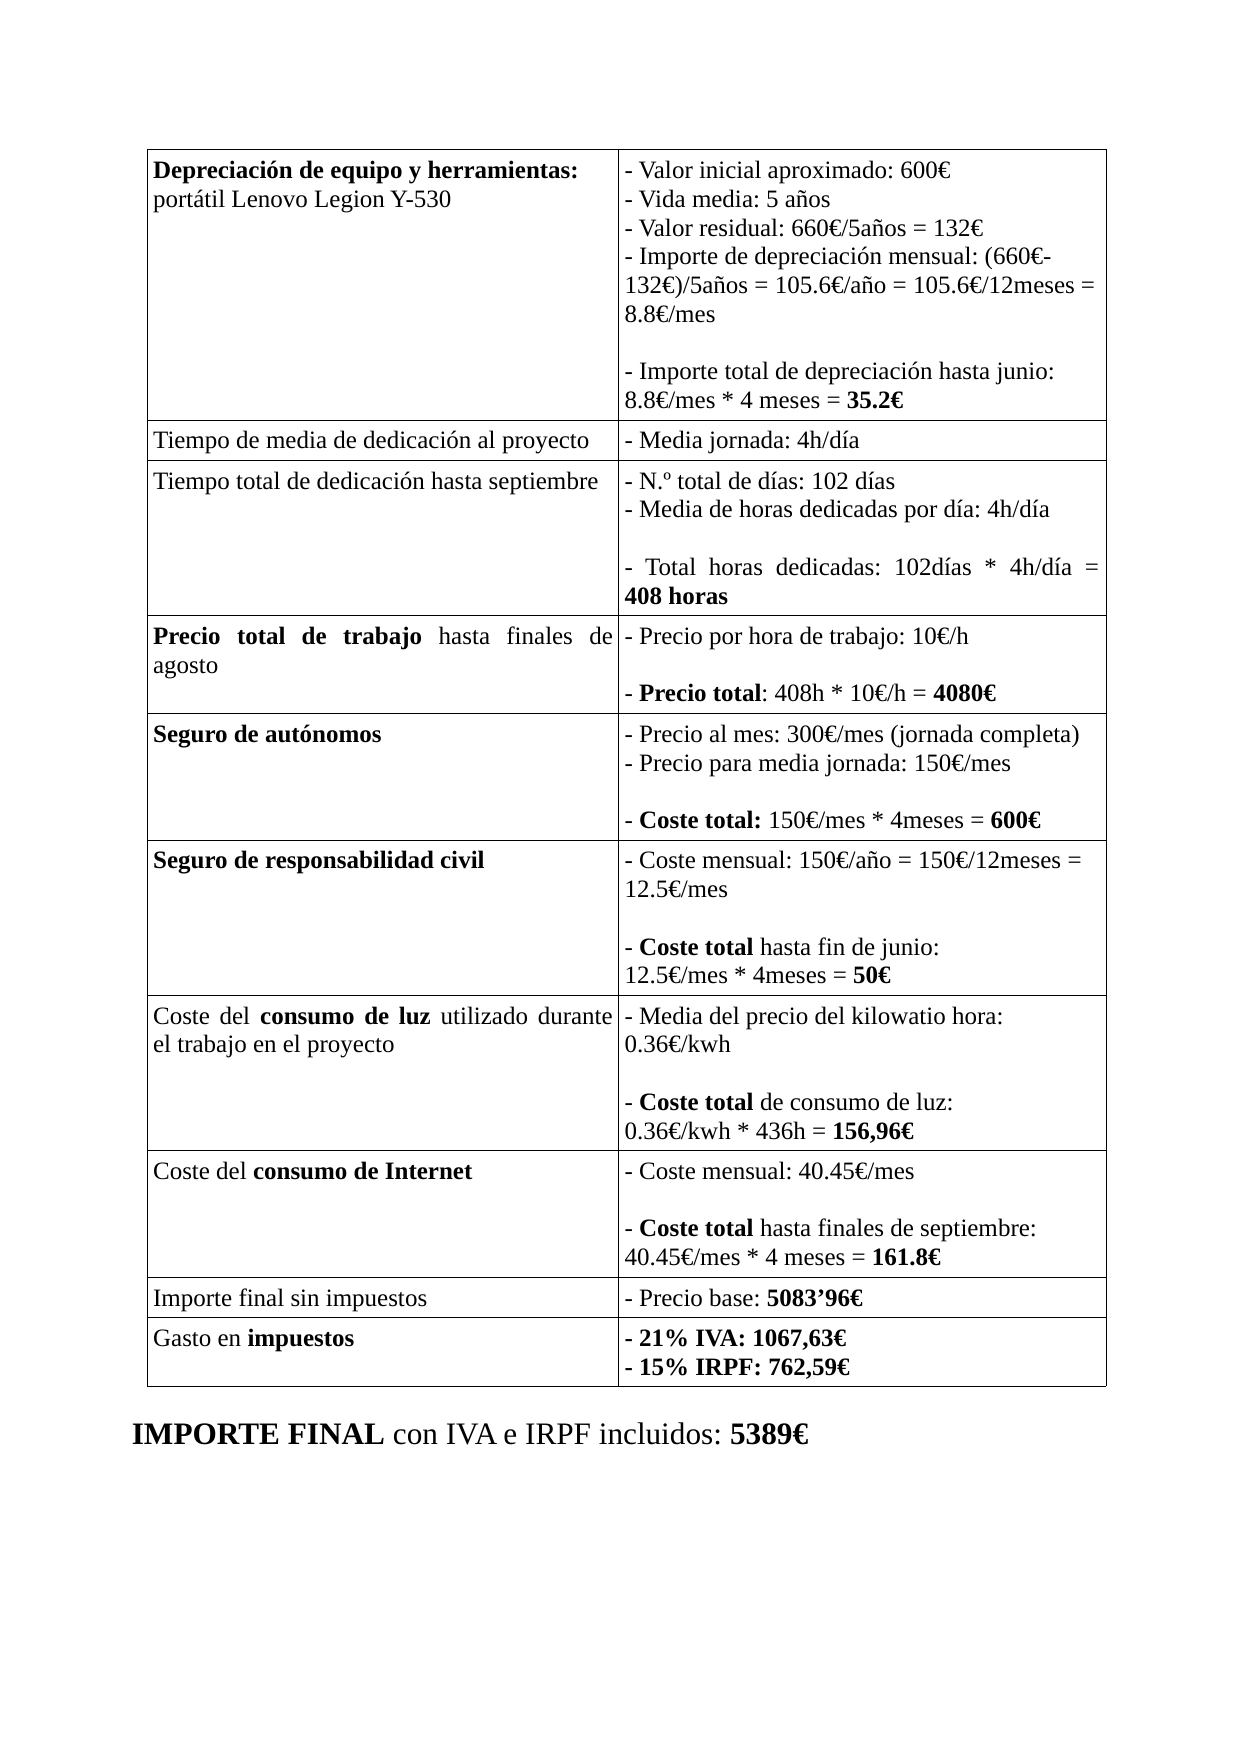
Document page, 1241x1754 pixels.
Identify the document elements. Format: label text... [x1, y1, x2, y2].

table_cell - N.º total de días: 102 días - Media de horas dedicadas por día: 4h/día - Total horas dedicadas: 102días * 4h/día = 408 horas [619, 461, 1106, 615]
table_cell Precio total de trabajo hasta finales de agosto [148, 616, 618, 713]
table_cell - Coste mensual: 40.45€/mes - Coste total hasta finales de septiembre: 40.45€/mes * 4 meses = 161.8€ [619, 1151, 1106, 1277]
table_cell - Precio por hora de trabajo: 10€/h - Precio total: 408h * 10€/h = 4080€ [619, 616, 1106, 713]
table_cell Seguro de autónomos [148, 714, 618, 839]
table_cell Coste del consumo de luz utilizado durante el trabajo en el proyecto [148, 996, 618, 1150]
table_cell Coste del consumo de Internet [148, 1151, 618, 1277]
table_cell Gasto en impuestos [148, 1318, 618, 1386]
table_cell Importe final sin impuestos [148, 1278, 618, 1317]
table_cell - Media jornada: 4h/día [619, 421, 1106, 460]
table_cell - Coste mensual: 150€/año = 150€/12meses = 12.5€/mes - Coste total hasta fin de junio: 12.5€/mes * 4meses = 50€ [619, 841, 1106, 995]
table_cell - Precio base: 5083’96€ [619, 1278, 1106, 1317]
table_cell - 21% IVA: 1067,63€ - 15% IRPF: 762,59€ [619, 1318, 1106, 1386]
table_cell - Precio al mes: 300€/mes (jornada completa) - Precio para media jornada: 150€/mes - Coste total: 150€/mes * 4meses = 600€ [619, 714, 1106, 839]
table_cell Tiempo de media de dedicación al proyecto [148, 421, 618, 460]
table_cell Tiempo total de dedicación hasta septiembre [148, 461, 618, 615]
table_cell - Media del precio del kilowatio hora: 0.36€/kwh - Coste total de consumo de luz: 0.36€/kwh * 436h = 156,96€ [619, 996, 1106, 1150]
table_cell Seguro de responsabilidad civil [148, 841, 618, 995]
table_header - Valor inicial aproximado: 600€ - Vida media: 5 años - Valor residual: 660€/5años = 132€ - Importe de depreciación mensual: (660€- 132€)/5años = 105.6€/año = 105.6€/12meses = 8.8€/mes - Importe total de depreciación hasta junio: 8.8€/mes * 4 meses = 35.2€ [619, 150, 1106, 419]
text IMPORTE FINAL con IVA e IRPF incluidos: 5389€ [132, 1415, 1106, 1451]
table_header Depreciación de equipo y herramientas: portátil Lenovo Legion Y-530 [148, 150, 618, 419]
